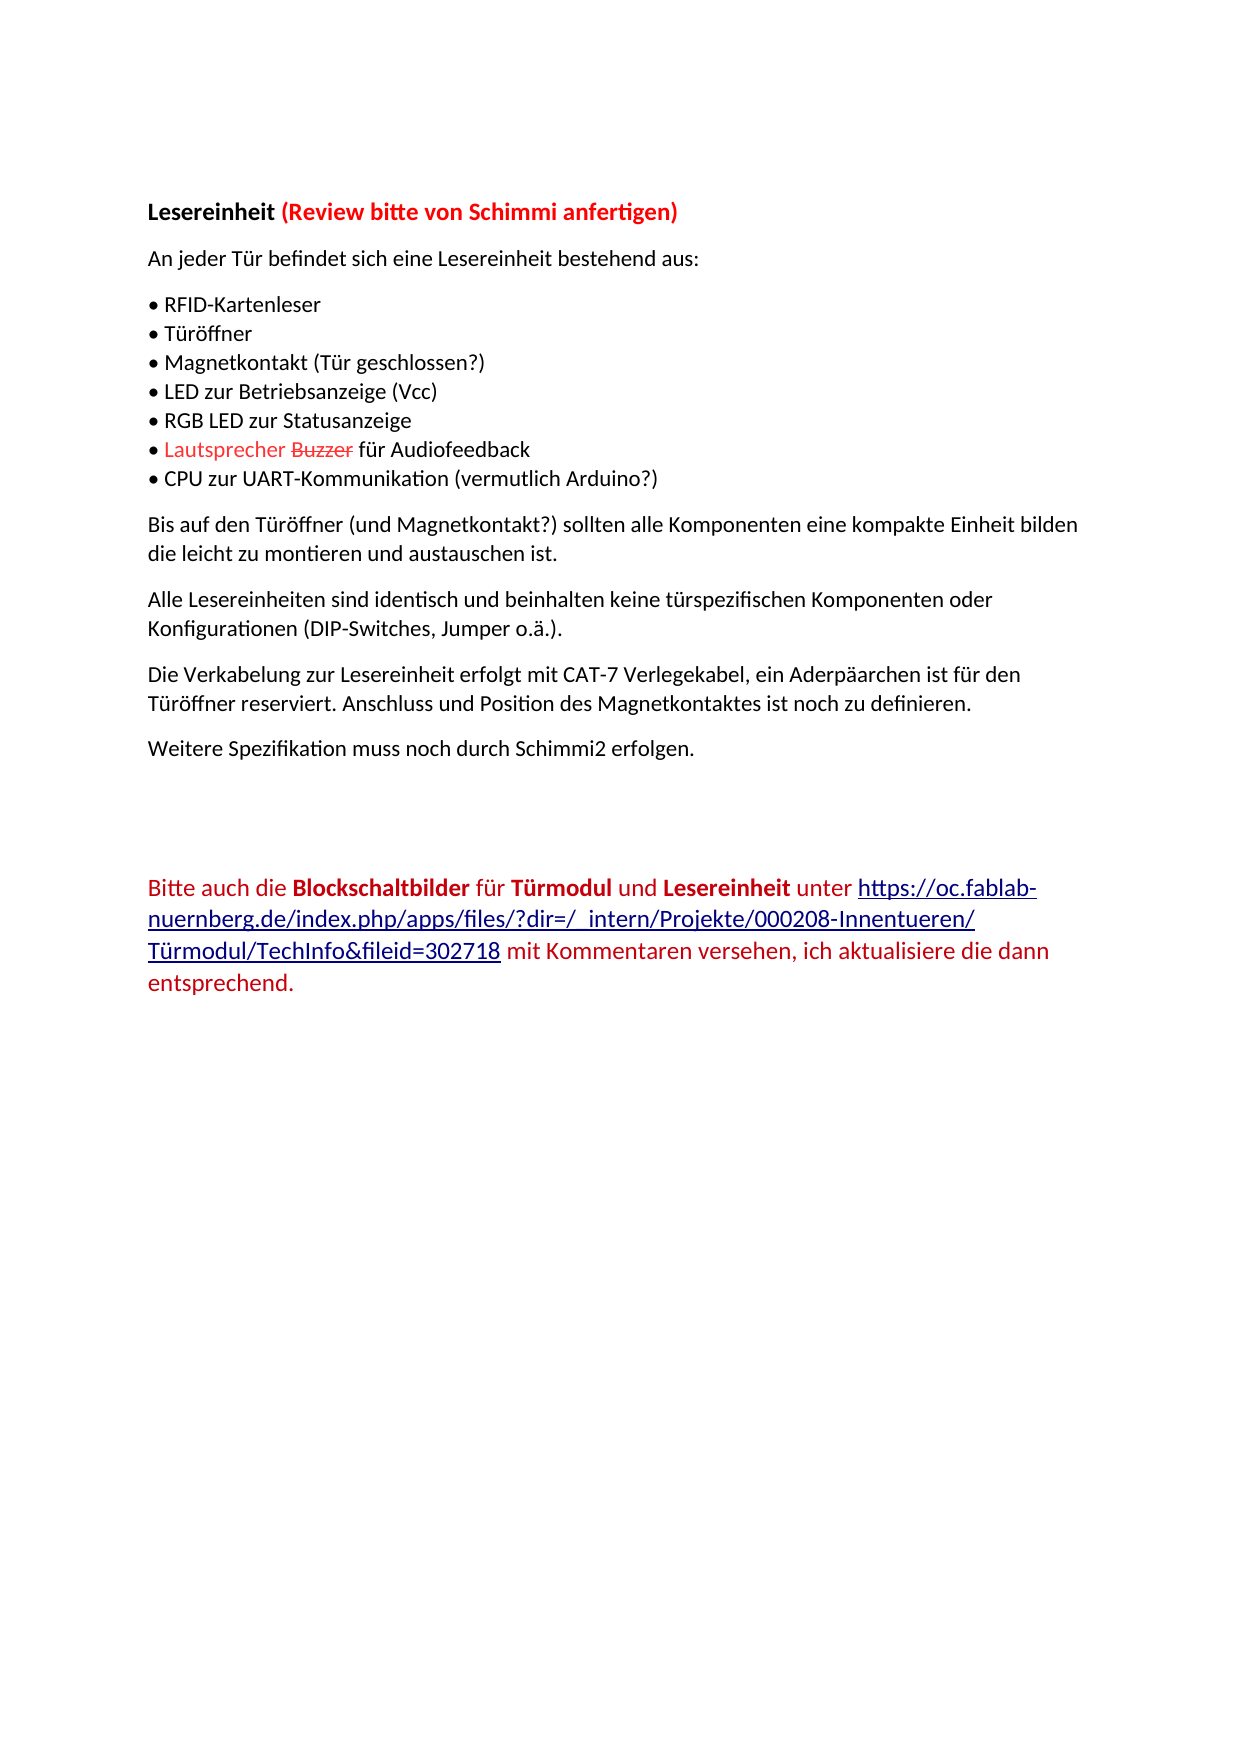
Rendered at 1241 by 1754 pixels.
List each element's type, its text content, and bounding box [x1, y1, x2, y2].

text Bitte auch die Blockschaltbilder für Türmodul und Lesereinheit unter https://oc.fablab-nuernberg.de/index.php/apps/files/?dir=/_intern/Projekte/000208-Innentueren/Türmodul/TechInfo&fileid=302718 mit Kommentaren versehen, ich aktualisiere die dann entsprechend. [148, 872, 1093, 997]
text Weitere Spezifikation muss noch durch Schimmi2 erfolgen. [148, 734, 1093, 762]
text Alle Lesereinheiten sind identisch und beinhalten keine türspezifischen Komponenten oder Konfigurationen (DIP-Switches, Jumper o.ä.). [148, 585, 1093, 642]
text Bis auf den Türöffner (und Magnetkontakt?) sollten alle Komponenten eine kompakte Einheit bilden die leicht zu montieren und austauschen ist. [148, 510, 1093, 567]
text Lesereinheit (Review bitte von Schimmi anfertigen) [148, 196, 1093, 226]
text Die Verkabelung zur Lesereinheit erfolgt mit CAT-7 Verlegekabel, ein Aderpäarchen ist für den Türöffner reserviert. Anschluss und Position des Magnetkontaktes ist noch zu definieren. [148, 660, 1093, 717]
text An jeder Tür befindet sich eine Lesereinheit bestehend aus: [148, 244, 1093, 272]
text • RFID-Kartenleser • Türöffner • Magnetkontakt (Tür geschlossen?) • LED zur Betriebsanzeige (Vcc) • RGB LED zur Statusanzeige • Lautsprecher Buzzer für Audiofeedback • CPU zur UART-Kommunikation (vermutlich Arduino?) [148, 290, 1093, 492]
